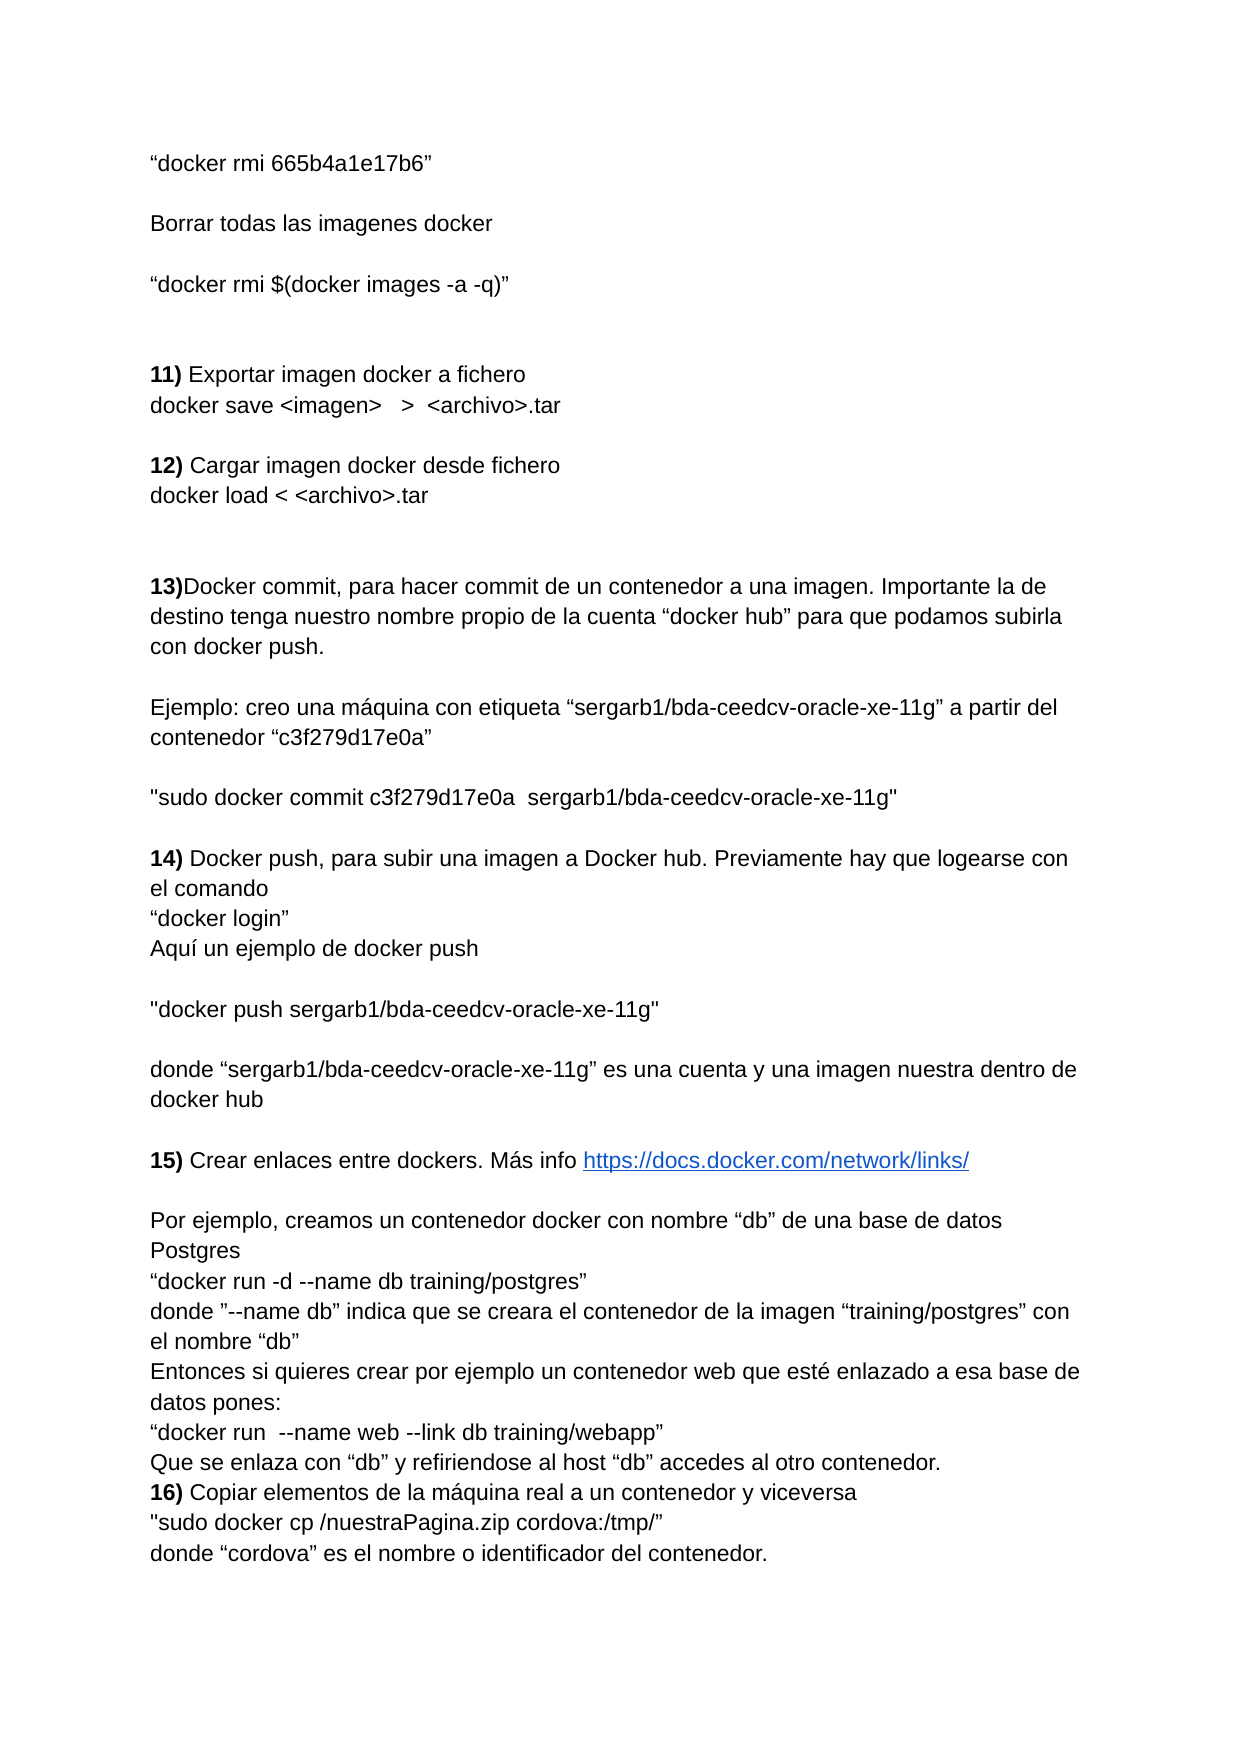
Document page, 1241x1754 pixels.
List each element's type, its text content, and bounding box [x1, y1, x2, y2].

text Ejemplo: creo una máquina con etiqueta “sergarb1/bda-ceedcv-oracle-xe-11g” a partir del contenedor “c3f279d17e0a” [150, 694, 1090, 750]
text “docker rmi $(docker images -a -q)” [150, 271, 1090, 297]
text 14) Docker push, para subir una imagen a Docker hub. Previamente hay que logearse con el comando [150, 845, 1090, 901]
text Borrar todas las imagenes docker [150, 210, 1090, 237]
text “docker run --name web --link db training/webapp” [150, 1419, 1090, 1445]
text Entonces si quieres crear por ejemplo un contenedor web que esté enlazado a esa base de datos pones: [150, 1358, 1090, 1415]
text donde “cordova” es el nombre o identificador del contenedor. [150, 1539, 1090, 1566]
text 12) Cargar imagen docker desde fichero [150, 452, 1090, 478]
text Aquí un ejemplo de docker push [150, 935, 1090, 962]
text docker save <imagen> > <archivo>.tar [150, 392, 1090, 418]
text 11) Exportar imagen docker a fichero [150, 361, 1090, 388]
text docker load < <archivo>.tar [150, 482, 1090, 509]
text "docker push sergarb1/bda-ceedcv-oracle-xe-11g" [150, 996, 1090, 1022]
text "sudo docker commit c3f279d17e0a sergarb1/bda-ceedcv-oracle-xe-11g" [150, 784, 1090, 811]
text donde “sergarb1/bda-ceedcv-oracle-xe-11g” es una cuenta y una imagen nuestra dentro de docker hub [150, 1056, 1090, 1113]
text "sudo docker cp /nuestraPagina.zip cordova:/tmp/” [150, 1509, 1090, 1536]
text 13)Docker commit, para hacer commit de un contenedor a una imagen. Importante la de destino tenga nuestro nombre propio de la cuenta “docker hub” para que podamos subirla con docker push. [150, 573, 1090, 660]
text 16) Copiar elementos de la máquina real a un contenedor y viceversa [150, 1479, 1090, 1506]
text Que se enlaza con “db” y refiriendose al host “db” accedes al otro contenedor. [150, 1449, 1090, 1475]
text “docker rmi 665b4a1e17b6” [150, 150, 1090, 176]
text Por ejemplo, creamos un contenedor docker con nombre “db” de una base de datos Postgres [150, 1207, 1090, 1264]
text “docker login” [150, 905, 1090, 932]
text “docker run -d --name db training/postgres” [150, 1268, 1090, 1294]
text donde ”--name db” indica que se creara el contenedor de la imagen “training/postgres” con el nombre “db” [150, 1298, 1090, 1354]
text 15) Crear enlaces entre dockers. Más info https://docs.docker.com/network/links/ [150, 1147, 1090, 1173]
